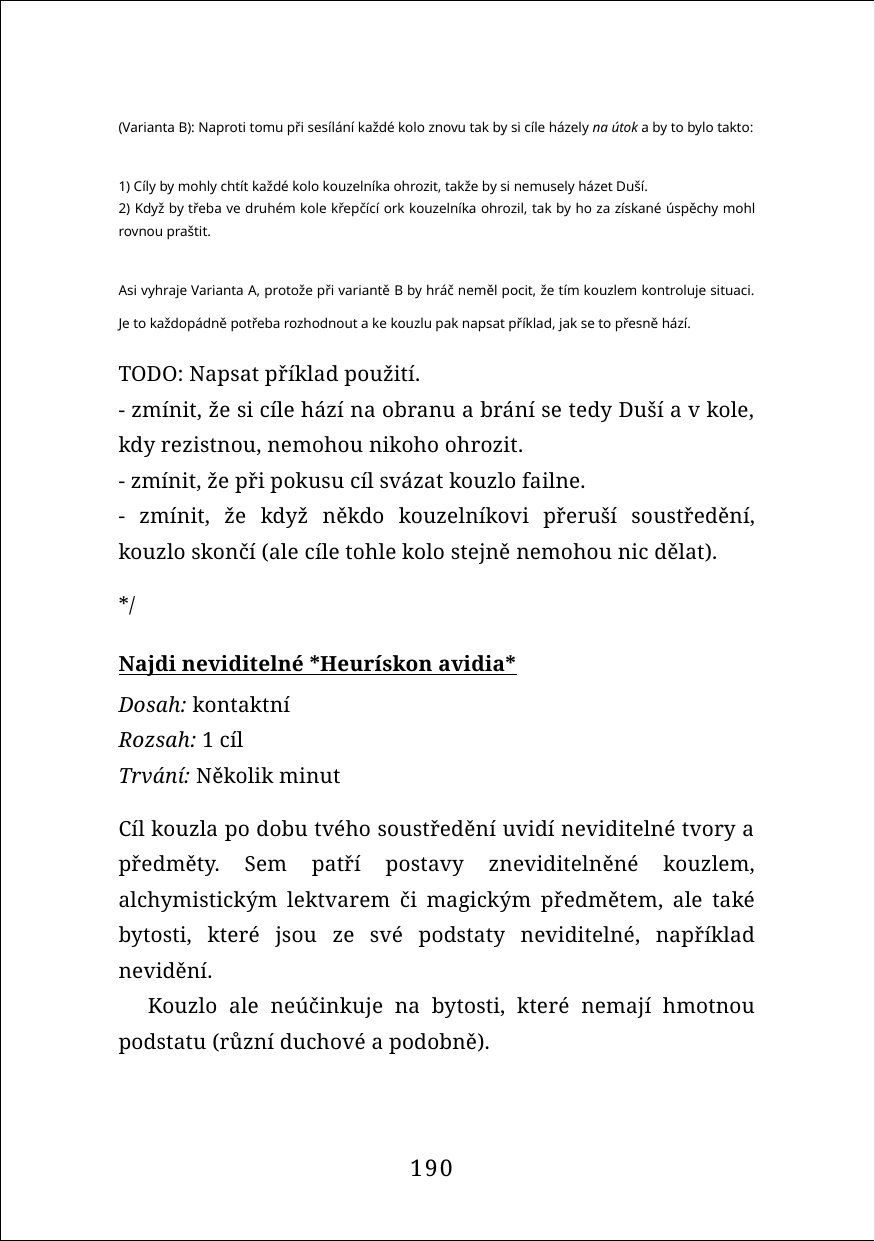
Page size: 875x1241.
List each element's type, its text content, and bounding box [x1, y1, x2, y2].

text Cíl kouzla po dobu tvého soustředění uvidí neviditelné tvory a předměty. Sem patří postavy zneviditelněné kouzlem, alchymistickým lektvarem či magickým předmětem, ale také bytosti, které jsou ze své podstaty neviditelné, například nevidění. Kouzlo ale neúčinkuje na bytosti, které nemají hmotnou podstatu (různí duchové a podobně). [118, 814, 756, 1056]
text */ [118, 590, 756, 619]
text Dosah: kontaktní Rozsah: 1 cíl Trvání: Několik minut [118, 690, 756, 789]
text (Varianta B): Naproti tomu při sesílání každé kolo znovu tak by si cíle házely na útok a by to bylo takto: 1) Cíly by mohly chtít každé kolo kouzelníka ohrozit, takže by si nemusely házet Duší. 2) Když by třeba ve druhém kole křepčící ork kouzelníka ohrozil, tak by ho za získané úspěchy mohl rovnou praštit. Asi vyhraje Varianta A, protože při variantě B by hráč neměl pocit, že tím kouzlem kontroluje situaci. Je to každopádně potřeba rozhodnout a ke kouzlu pak napsat příklad, jak se to přesně hází. [118, 118, 756, 335]
subtitle Najdi neviditelné *Heurískon avidia* [118, 649, 756, 678]
text TODO: Napsat příklad použití. - zmínit, že si cíle hází na obranu a brání se tedy Duší a v kole, kdy rezistnou, nemohou nikoho ohrozit. - zmínit, že při pokusu cíl svázat kouzlo failne. - zmínit, že když někdo kouzelníkovi přeruší soustředění, kouzlo skončí (ale cíle tohle kolo stejně nemohou nic dělat). [118, 359, 756, 566]
